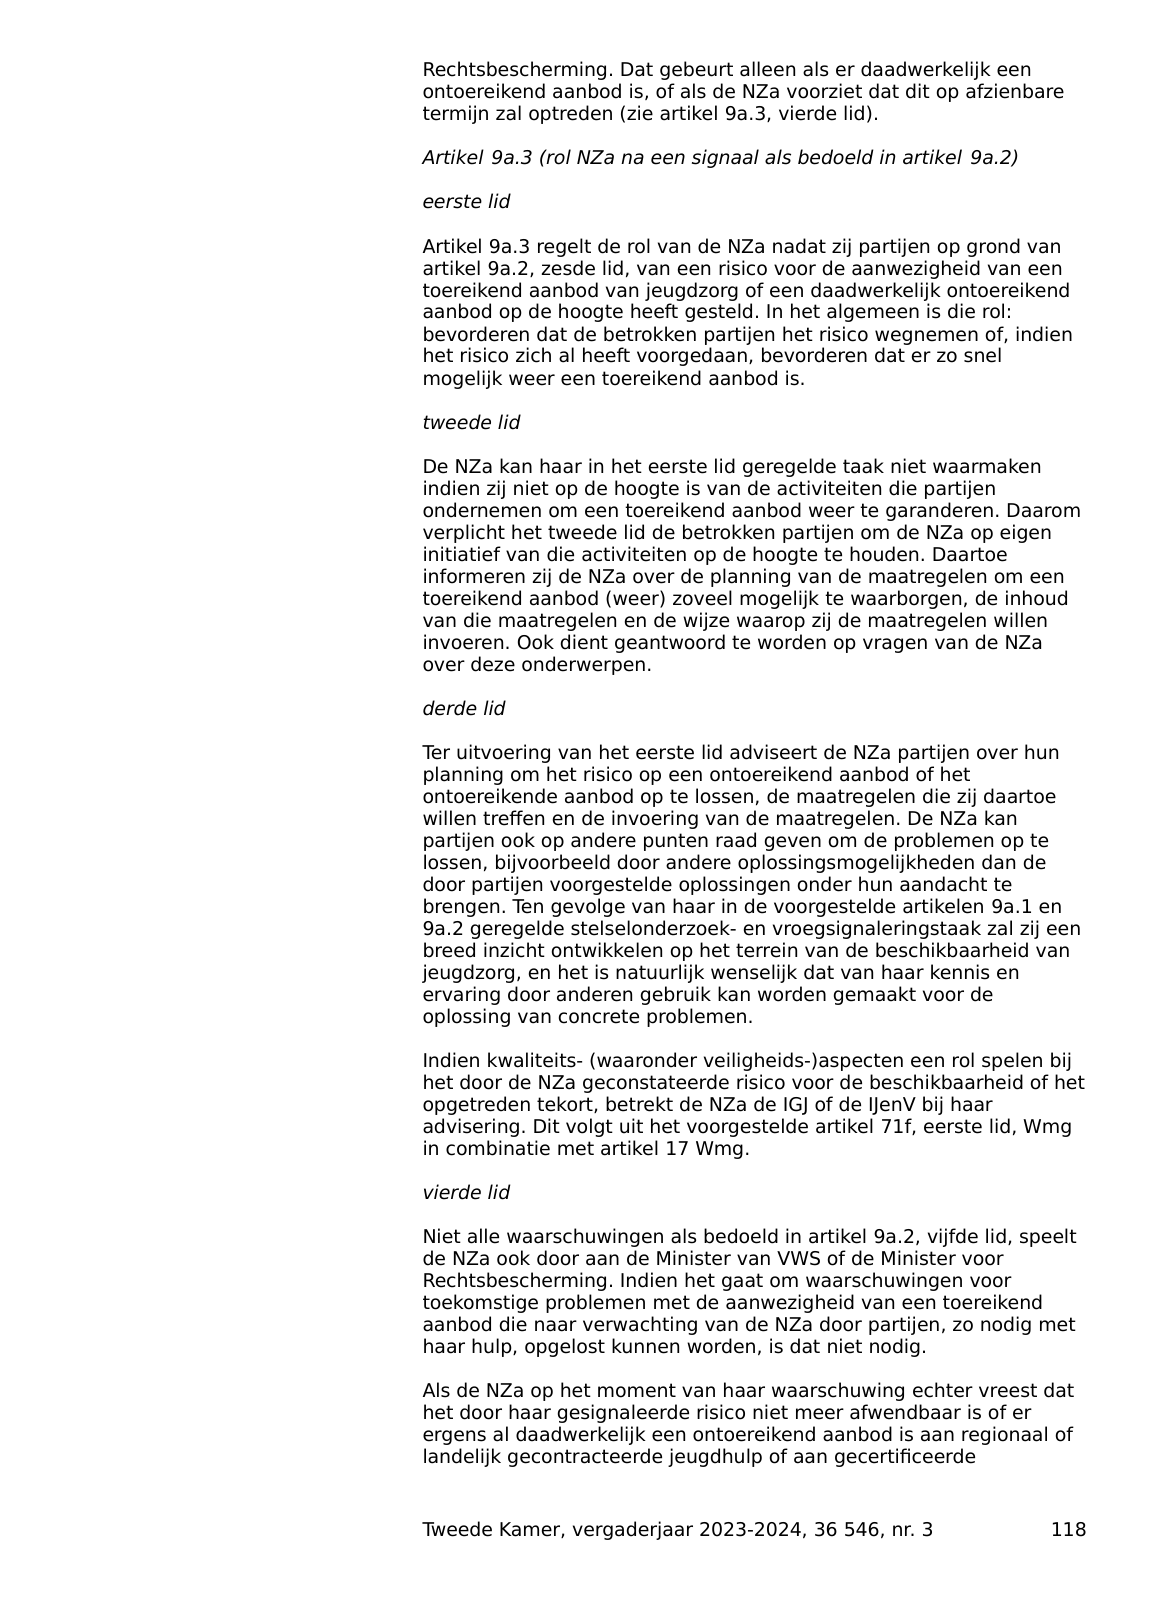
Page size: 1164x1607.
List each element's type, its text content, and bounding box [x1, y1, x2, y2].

text Rechtsbescherming. Dat gebeurt alleen als er daadwerkelijk een ontoereikend aanbod is, of als de NZa voorziet dat dit op afzienbare termijn zal optreden (zie artikel 9a.3, vierde lid). [422, 59, 1087, 125]
subtitle Artikel 9a.3 (rol NZa na een signaal als bedoeld in artikel 9a.2) [422, 147, 1087, 169]
text De NZa kan haar in het eerste lid geregelde taak niet waarmaken indien zij niet op de hoogte is van de activiteiten die partijen ondernemen om een toereikend aanbod weer te garanderen. Daarom verplicht het tweede lid de betrokken partijen om de NZa op eigen initiatief van die activiteiten op de hoogte te houden. Daartoe informeren zij de NZa over de planning van de maatregelen om een toereikend aanbod (weer) zoveel mogelijk te waarborgen, de inhoud van die maatregelen en de wijze waarop zij de maatregelen willen invoeren. Ook dient geantwoord te worden op vragen van de NZa over deze onderwerpen. [422, 456, 1087, 676]
text Indien kwaliteits- (waaronder veiligheids-)aspecten een rol spelen bij het door de NZa geconstateerde risico voor de beschikbaarheid of het opgetreden tekort, betrekt de NZa de IGJ of de IJenV bij haar advisering. Dit volgt uit het voorgestelde artikel 71f, eerste lid, Wmg in combinatie met artikel 17 Wmg. [422, 1050, 1087, 1160]
subtitle vierde lid [422, 1182, 1087, 1204]
subtitle tweede lid [422, 412, 1087, 433]
text Ter uitvoering van het eerste lid adviseert de NZa partijen over hun planning om het risico op een ontoereikend aanbod of het ontoereikende aanbod op te lossen, de maatregelen die zij daartoe willen treffen en de invoering van de maatregelen. De NZa kan partijen ook op andere punten raad geven om de problemen op te lossen, bijvoorbeeld door andere oplossingsmogelijkheden dan de door partijen voorgestelde oplossingen onder hun aandacht te brengen. Ten gevolge van haar in de voorgestelde artikelen 9a.1 en 9a.2 geregelde stelselonderzoek- en vroegsignaleringstaak zal zij een breed inzicht ontwikkelen op het terrein van de beschikbaarheid van jeugdzorg, en het is natuurlijk wenselijk dat van haar kennis en ervaring door anderen gebruik kan worden gemaakt voor de oplossing van concrete problemen. [422, 742, 1087, 1028]
subtitle derde lid [422, 698, 1087, 720]
text Artikel 9a.3 regelt de rol van de NZa nadat zij partijen op grond van artikel 9a.2, zesde lid, van een risico voor de aanwezigheid van een toereikend aanbod van jeugdzorg of een daadwerkelijk ontoereikend aanbod op de hoogte heeft gesteld. In het algemeen is die rol: bevorderen dat de betrokken partijen het risico wegnemen of, indien het risico zich al heeft voorgedaan, bevorderen dat er zo snel mogelijk weer een toereikend aanbod is. [422, 236, 1087, 389]
text Als de NZa op het moment van haar waarschuwing echter vreest dat het door haar gesignaleerde risico niet meer afwendbaar is of er ergens al daadwerkelijk een ontoereikend aanbod is aan regionaal of landelijk gecontracteerde jeugdhulp of aan gecertificeerde [422, 1380, 1087, 1468]
text Niet alle waarschuwingen als bedoeld in artikel 9a.2, vijfde lid, speelt de NZa ook door aan de Minister van VWS of de Minister voor Rechtsbescherming. Indien het gaat om waarschuwingen voor toekomstige problemen met de aanwezigheid van een toereikend aanbod die naar verwachting van de NZa door partijen, zo nodig met haar hulp, opgelost kunnen worden, is dat niet nodig. [422, 1226, 1087, 1358]
subtitle eerste lid [422, 191, 1087, 213]
